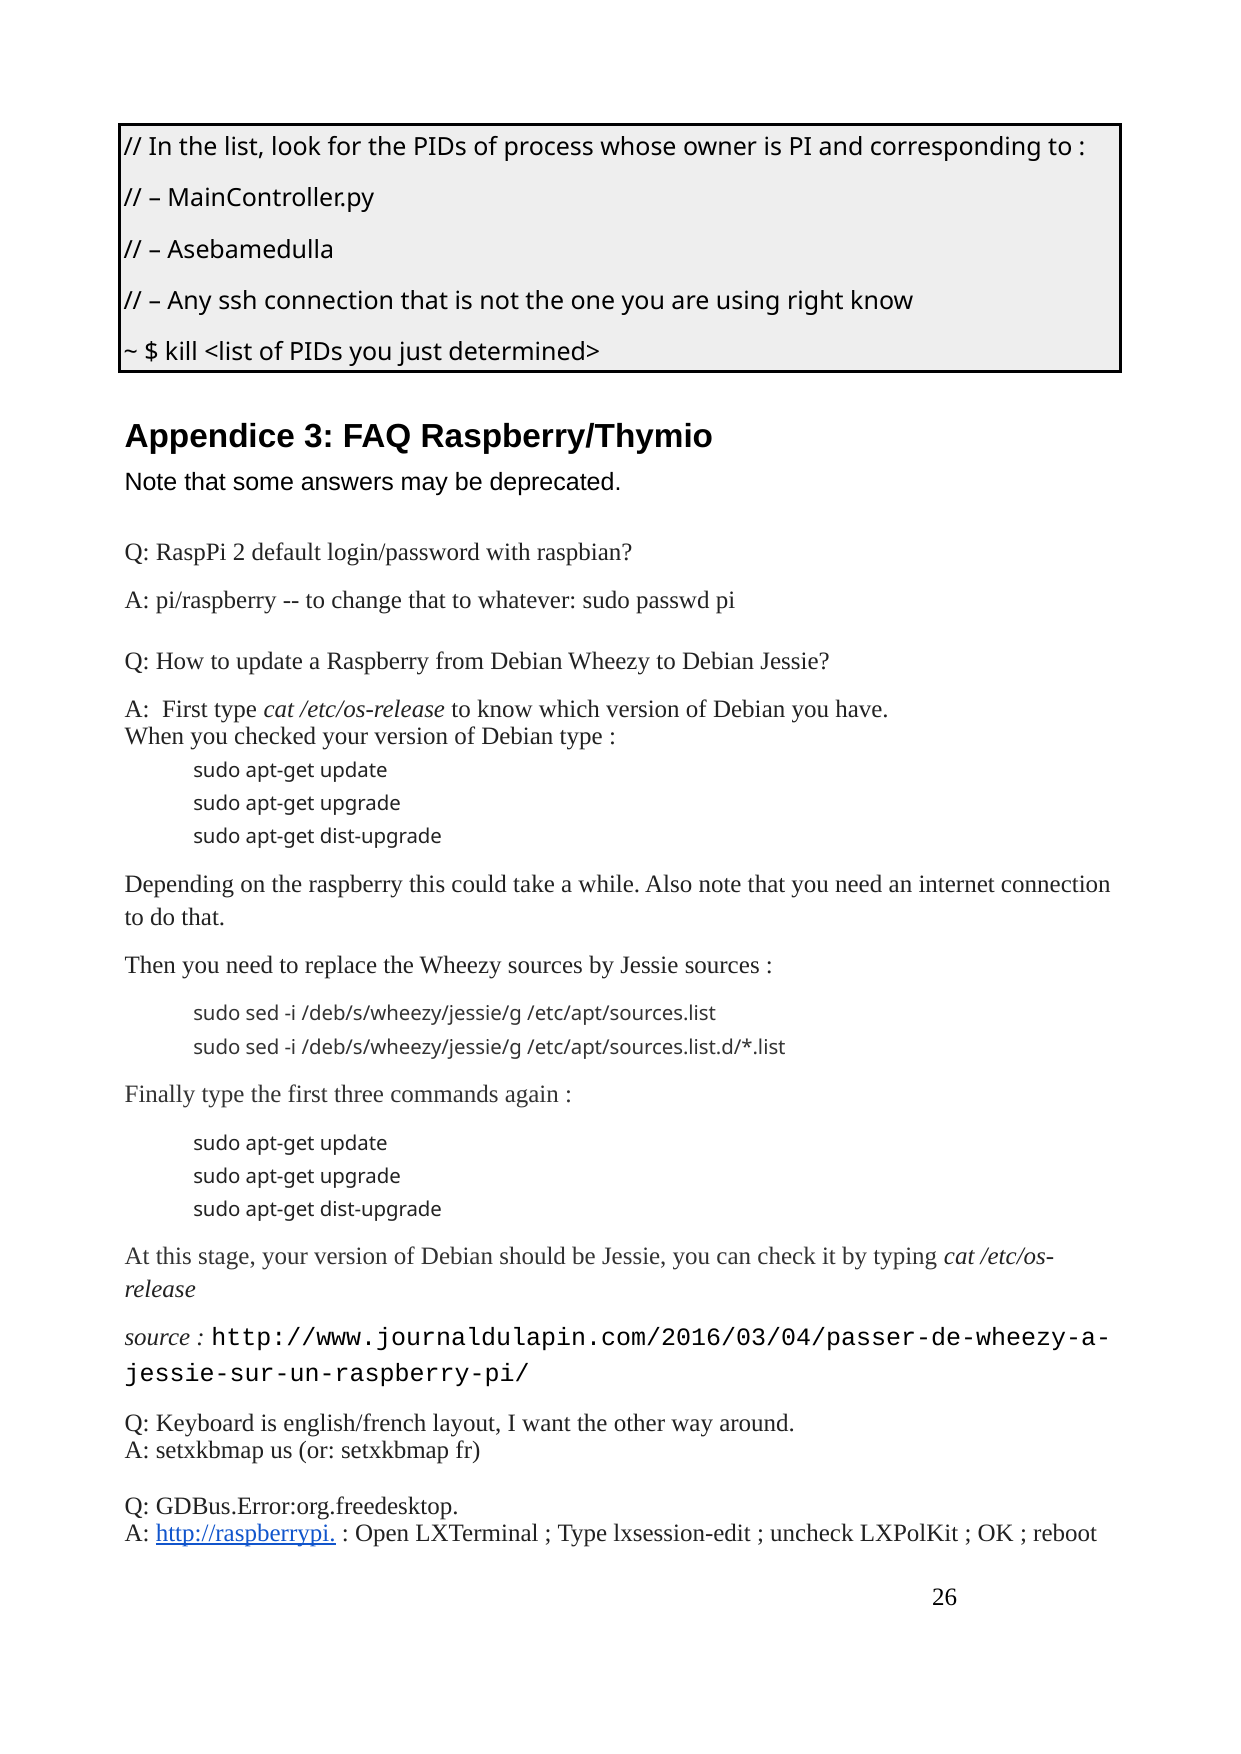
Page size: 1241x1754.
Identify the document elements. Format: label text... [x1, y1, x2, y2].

text Q: RaspPi 2 default login/password with raspbian? [118, 532, 1122, 566]
text ~ $ kill <list of PIDs you just determined> [121, 329, 1119, 370]
text source : http://www.journaldulapin.com/2016/03/04/passer-de-wheezy-a-jessie-sur-un-raspberry-pi/ [118, 1317, 1122, 1389]
text // – MainController.py [121, 175, 1119, 214]
text Q: Keyboard is english/french layout, I want the other way around. [118, 1402, 1122, 1436]
text // In the list, look for the PIDs of process whose owner is PI and corresponding to : [121, 126, 1119, 163]
text Q: GDBus.Error:org.freedesktop. [118, 1492, 1122, 1519]
text sudo sed -i /deb/s/wheezy/jessie/g /etc/apt/sources.list sudo sed -i /deb/s/wheezy/jessie/g /etc/apt/sources.list.d/*.list [118, 992, 1122, 1060]
text Finally type the first three commands again : [118, 1074, 1122, 1108]
text When you checked your version of Debian type : [118, 722, 1122, 749]
text Then you need to replace the Wheezy sources by Jessie sources : [118, 945, 1122, 979]
text A: First type cat /etc/os-release to know which version of Debian you have. [118, 688, 1122, 722]
text A: http://raspberrypi. : Open LXTerminal ; Type lxsession-edit ; uncheck LXPolKit ; OK ; reboot [118, 1519, 1122, 1553]
text A: setxkbmap us (or: setxkbmap fr) [118, 1436, 1122, 1464]
text sudo apt-get update sudo apt-get upgrade sudo apt-get dist-upgrade [118, 749, 1122, 850]
text Depending on the raspberry this could take a while. Also note that you need an internet connection to do that. [118, 864, 1122, 931]
text A: pi/raspberry -- to change that to whatever: sudo passwd pi [118, 580, 1122, 614]
text Note that some answers may be deprecated. [118, 461, 1122, 495]
text At this stage, your version of Debian should be Jessie, you can check it by typing cat /etc/os-release [118, 1236, 1122, 1303]
text // – Any ssh connection that is not the one you are using right know [121, 277, 1119, 317]
text // – Asebamedulla [121, 226, 1119, 265]
text Appendice 3: FAQ Raspberry/Thymio [118, 411, 1122, 455]
text sudo apt-get update sudo apt-get upgrade sudo apt-get dist-upgrade [118, 1122, 1122, 1222]
text Q: How to update a Raspberry from Debian Wheezy to Debian Jessie? [118, 641, 1122, 674]
